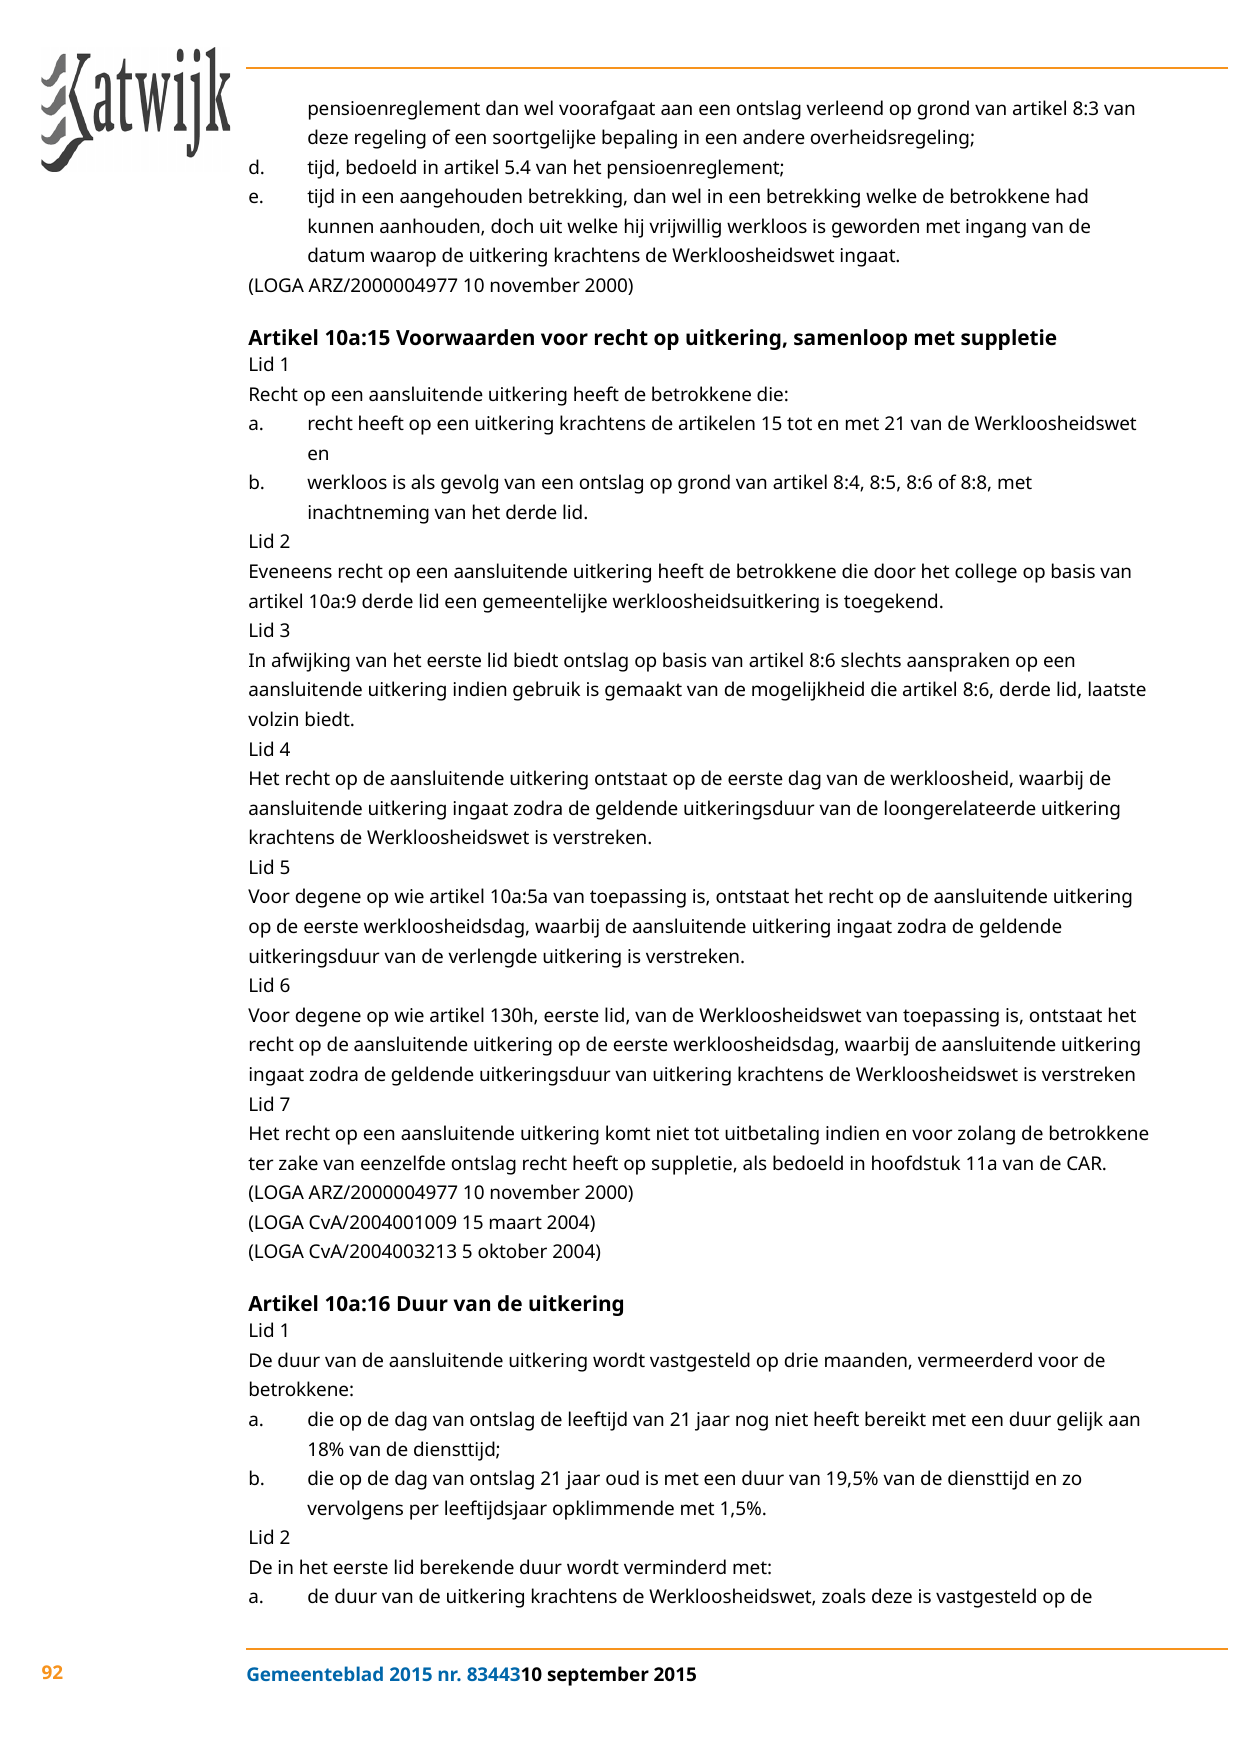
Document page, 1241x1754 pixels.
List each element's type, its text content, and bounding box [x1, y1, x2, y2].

text Lid 7 [248, 1091, 1152, 1116]
text Lid 6 [248, 972, 1152, 998]
text Lid 2 [248, 529, 1152, 554]
text Lid 3 [248, 617, 1152, 643]
text Lid 1 [248, 1317, 1152, 1343]
text Lid 2 [248, 1524, 1152, 1550]
text De duur van de aansluitende uitkering wordt vastgesteld op drie maanden, vermeerderd voor de betrokkene: [248, 1347, 1152, 1402]
text (LOGA CvA/2004001009 15 maart 2004) [248, 1209, 1152, 1235]
text Lid 1 [248, 351, 1152, 377]
list tijd in een aangehouden betrekking, dan wel in een betrekking welke de betrokkene had kunnen aanhouden, doch uit welke hij vrijwillig werkloos is geworden met ingang van de datum waarop de uitkering krachtens de Werkloosheidswet ingaat. [248, 183, 1152, 268]
list werkloos is als gevolg van een ontslag op grond van artikel 8:4, 8:5, 8:6 of 8:8, met inachtneming van het derde lid. [248, 469, 1152, 525]
list pensioenreglement dan wel voorafgaat aan een ontslag verleend op grond van artikel 8:3 van deze regeling of een soortgelijke bepaling in een andere overheidsregeling; [248, 95, 1152, 150]
text Het recht op de aansluitende uitkering ontstaat op de eerste dag van de werkloosheid, waarbij de aansluitende uitkering ingaat zodra de geldende uitkeringsduur van de loongerelateerde uitkering krachtens de Werkloosheidswet is verstreken. [248, 765, 1152, 850]
text (LOGA ARZ/2000004977 10 november 2000) [248, 272, 1152, 298]
text Het recht op een aansluitende uitkering komt niet tot uitbetaling indien en voor zolang de betrokkene ter zake van eenzelfde ontslag recht heeft op suppletie, als bedoeld in hoofdstuk 11a van de CAR. [248, 1120, 1152, 1176]
text (LOGA ARZ/2000004977 10 november 2000) [248, 1179, 1152, 1205]
text Voor degene op wie artikel 130h, eerste lid, van de Werkloosheidswet van toepassing is, ontstaat het recht op de aansluitende uitkering op de eerste werkloosheidsdag, waarbij de aansluitende uitkering ingaat zodra de geldende uitkeringsduur van uitkering krachtens de Werkloosheidswet is verstreken [248, 1002, 1152, 1087]
text Recht op een aansluitende uitkering heeft de betrokkene die: [248, 381, 1152, 406]
text Artikel 10a:15 Voorwaarden voor recht op uitkering, samenloop met suppletie [248, 323, 1152, 351]
text De in het eerste lid berekende duur wordt verminderd met: [248, 1554, 1152, 1580]
text Eveneens recht op een aansluitende uitkering heeft de betrokkene die door het college op basis van artikel 10a:9 derde lid een gemeentelijke werkloosheidsuitkering is toegekend. [248, 558, 1152, 613]
text Artikel 10a:16 Duur van de uitkering [248, 1289, 1152, 1317]
list die op de dag van ontslag de leeftijd van 21 jaar nog niet heeft bereikt met een duur gelijk aan 18% van de diensttijd; [248, 1406, 1152, 1462]
picture [41, 47, 231, 172]
text In afwijking van het eerste lid biedt ontslag op basis van artikel 8:6 slechts aanspraken op een aansluitende uitkering indien gebruik is gemaakt van de mogelijkheid die artikel 8:6, derde lid, laatste volzin biedt. [248, 647, 1152, 732]
text Lid 4 [248, 736, 1152, 761]
list recht heeft op een uitkering krachtens de artikelen 15 tot en met 21 van de Werkloosheidswet en [248, 410, 1152, 466]
list die op de dag van ontslag 21 jaar oud is met een duur van 19,5% van de diensttijd en zo vervolgens per leeftijdsjaar opklimmende met 1,5%. [248, 1465, 1152, 1521]
text Lid 5 [248, 854, 1152, 880]
text Voor degene op wie artikel 10a:5a van toepassing is, ontstaat het recht op de aansluitende uitkering op de eerste werkloosheidsdag, waarbij de aansluitende uitkering ingaat zodra de geldende uitkeringsduur van de verlengde uitkering is verstreken. [248, 884, 1152, 968]
list tijd, bedoeld in artikel 5.4 van het pensioenreglement; [248, 154, 1152, 180]
text (LOGA CvA/2004003213 5 oktober 2004) [248, 1239, 1152, 1264]
list de duur van de uitkering krachtens de Werkloosheidswet, zoals deze is vastgesteld op de [248, 1584, 1152, 1609]
